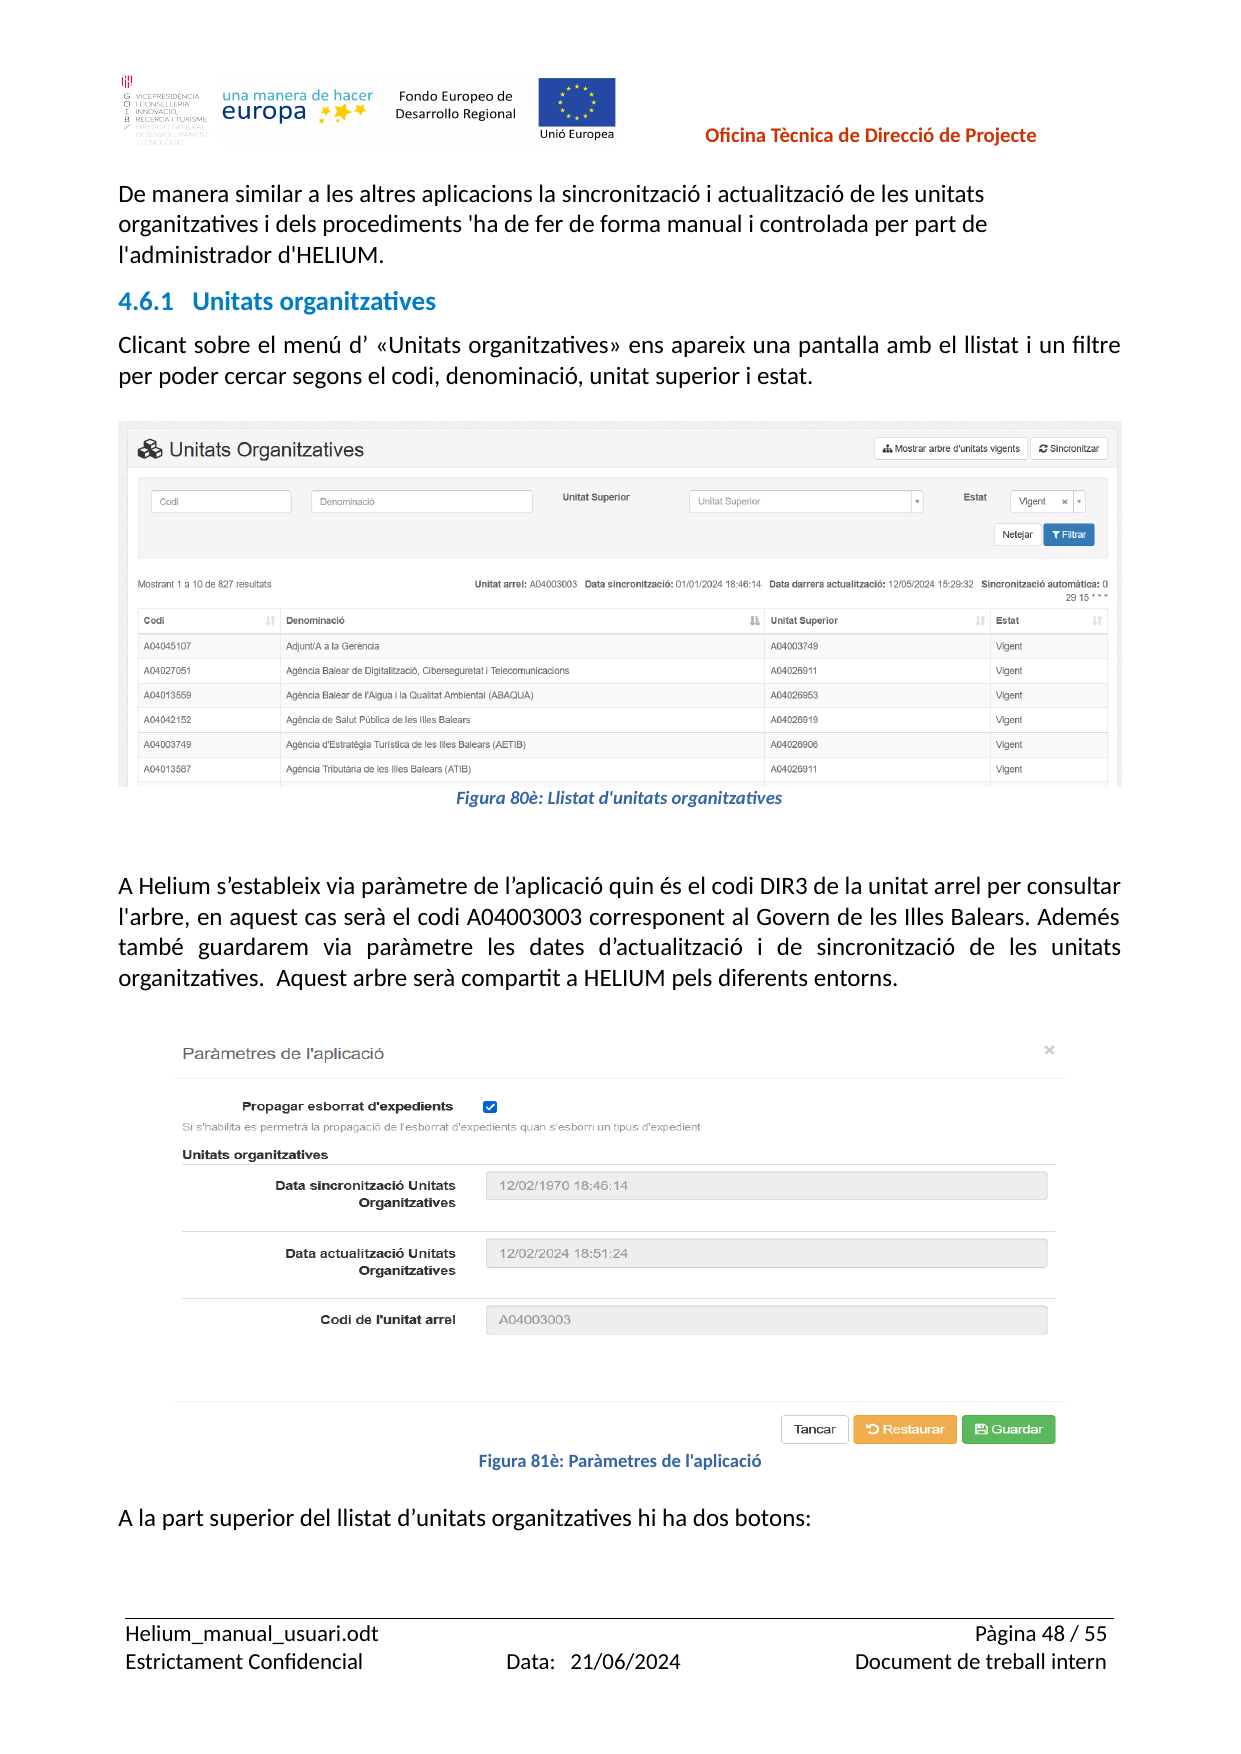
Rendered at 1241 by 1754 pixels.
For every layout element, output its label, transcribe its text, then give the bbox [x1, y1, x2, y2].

text Clicant sobre el menú d’ «Unitats organitzatives» ens apareix una pantalla amb el llistat i un filtre per poder cercar segons el codi, denominació, unitat superior i estat. [118, 329, 1122, 390]
picture [219, 73, 621, 147]
text A Helium s’estableix via paràmetre de l’aplicació quin és el codi DIR3 de la unitat arrel per consultar l'arbre, en aquest cas serà el codi A04003003 corresponent al Govern de les Illes Balears. Ademés també guardarem via paràmetre les dates d’actualització i de sincronització de les unitats organitzatives. Aquest arbre serà compartit a HELIUM pels diferents entorns. [118, 870, 1122, 992]
subtitle Unitats organitzatives [118, 284, 1122, 317]
picture [118, 73, 213, 147]
text Figura 81è: Paràmetres de l'aplicació [173, 1449, 1067, 1472]
picture [118, 421, 1123, 787]
picture [173, 1035, 1068, 1449]
text De manera similar a les altres aplicacions la sincronització i actualització de les unitats organitzatives i dels procediments 'ha de fer de forma manual i controlada per part de l'administrador d'HELIUM. [118, 178, 1122, 269]
text A la part superior del llistat d’unitats organitzatives hi ha dos botons: [118, 1502, 1122, 1533]
text Figura 80è: Llistat d'unitats organitzatives [118, 787, 1122, 809]
